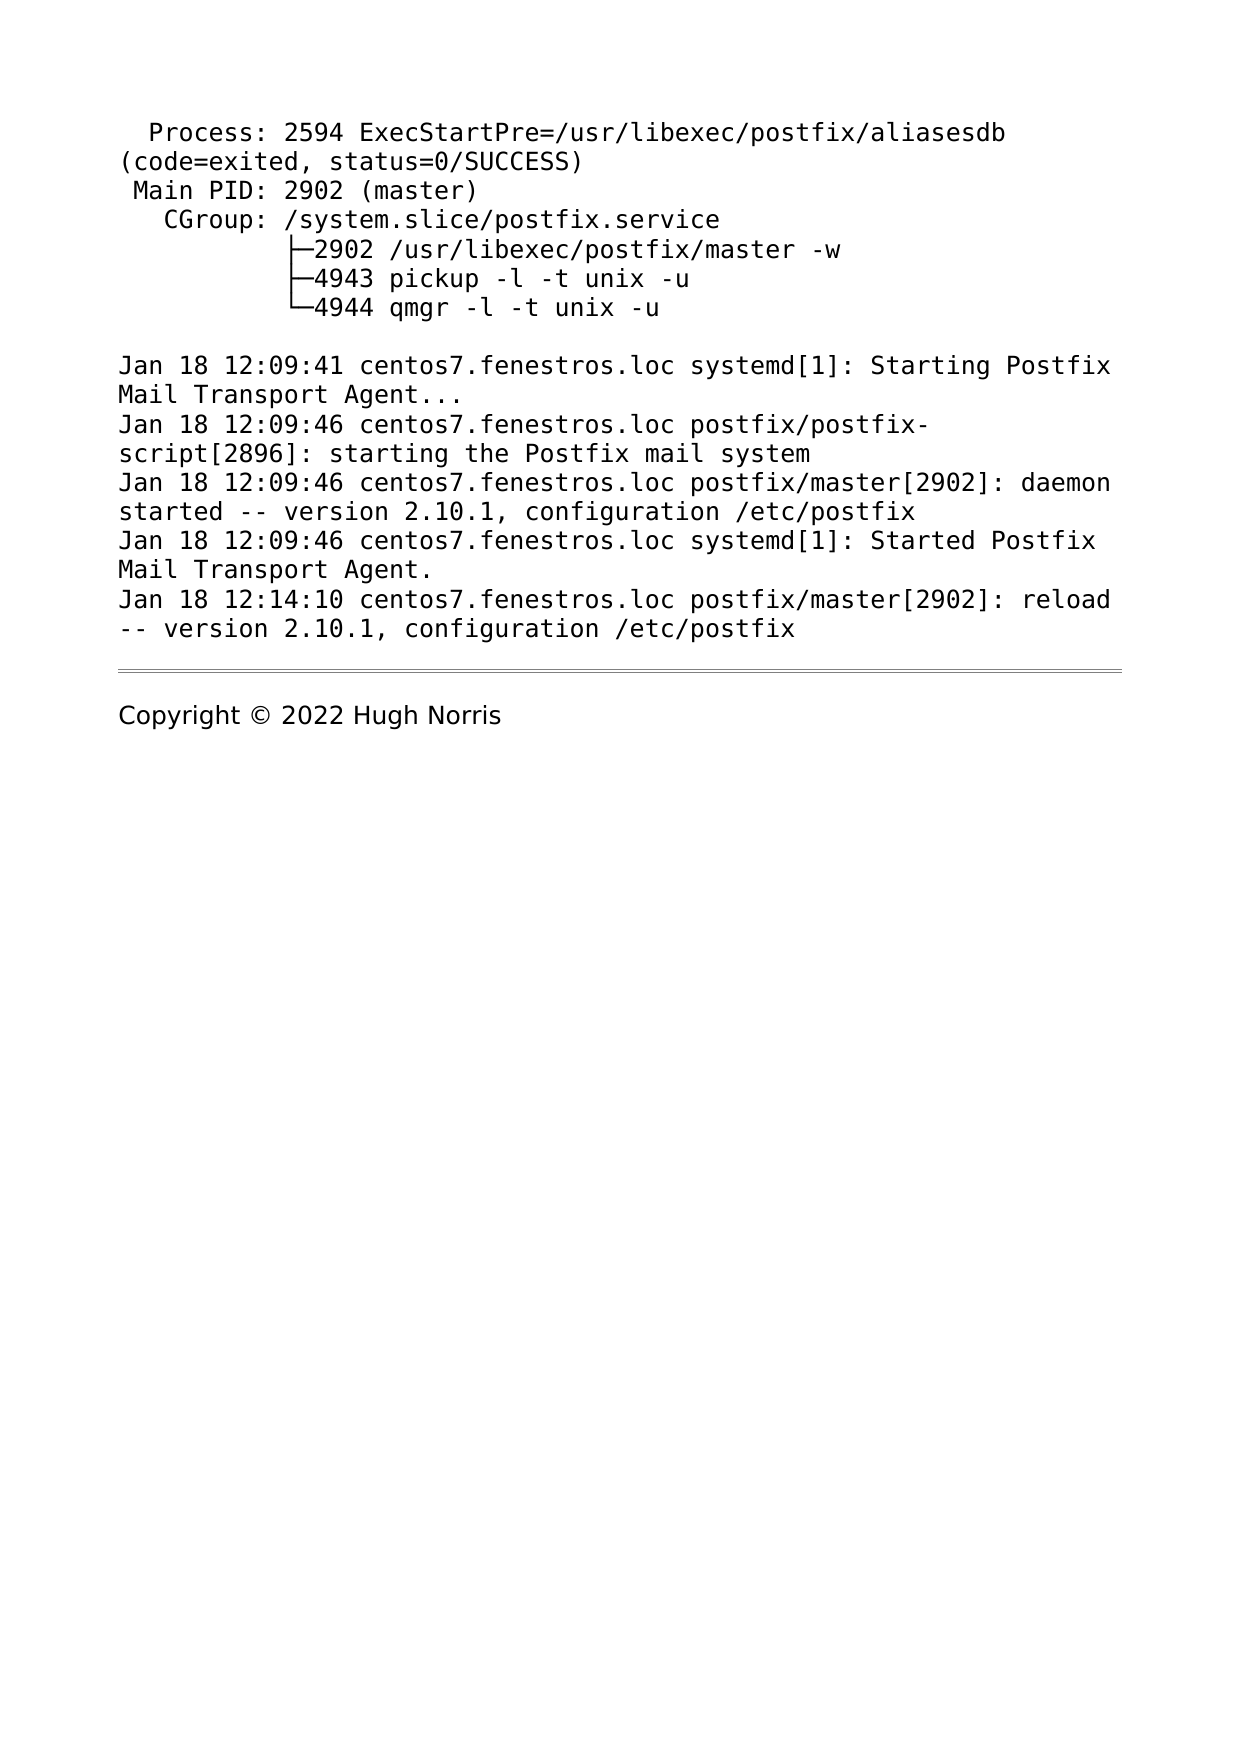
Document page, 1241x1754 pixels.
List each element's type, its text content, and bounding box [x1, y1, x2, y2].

text Copyright © 2022 Hugh Norris [118, 701, 1122, 730]
text Process: 2594 ExecStartPre=/usr/libexec/postfix/aliasesdb (code=exited, status=0/SUCCESS) Main PID: 2902 (master) CGroup: /system.slice/postfix.service ├─2902 /usr/libexec/postfix/master -w ├─4943 pickup -l -t unix -u └─4944 qmgr -l -t unix -u Jan 18 12:09:41 centos7.fenestros.loc systemd[1]: Starting Postfix Mail Transport Agent... Jan 18 12:09:46 centos7.fenestros.loc postfix/postfix-script[2896]: starting the Postfix mail system Jan 18 12:09:46 centos7.fenestros.loc postfix/master[2902]: daemon started -- version 2.10.1, configuration /etc/postfix Jan 18 12:09:46 centos7.fenestros.loc systemd[1]: Started Postfix Mail Transport Agent. Jan 18 12:14:10 centos7.fenestros.loc postfix/master[2902]: reload -- version 2.10.1, configuration /etc/postfix [118, 118, 1122, 643]
